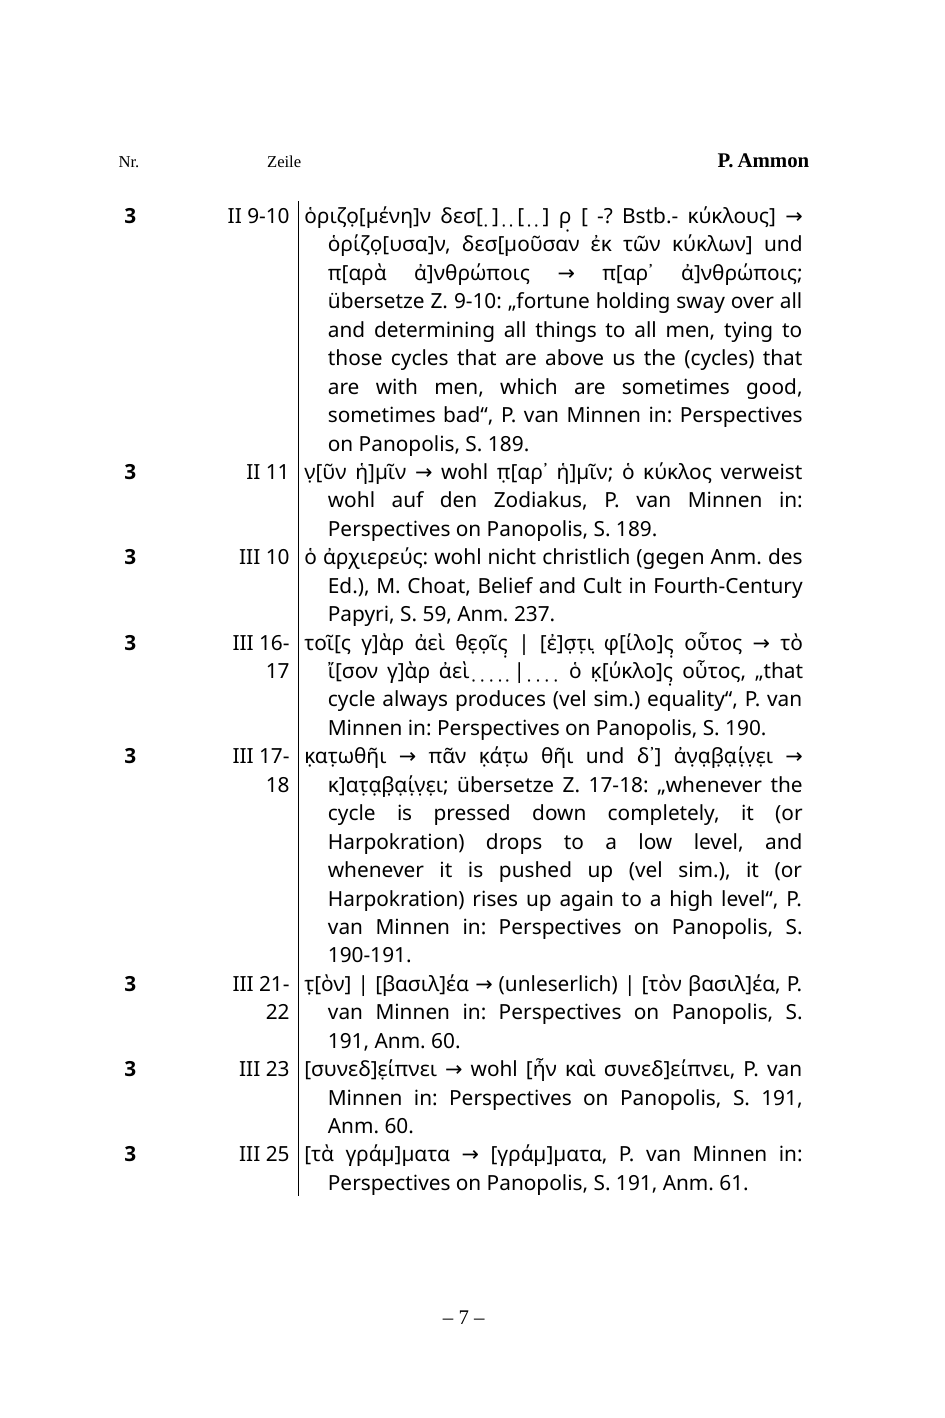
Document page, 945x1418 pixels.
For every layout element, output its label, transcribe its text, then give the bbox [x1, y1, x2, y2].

table_cell 3 [118, 1054, 207, 1139]
table_cell 3 [118, 1140, 207, 1196]
table_cell 3 [118, 457, 207, 542]
table_cell 3 [118, 628, 207, 741]
table_cell ὁ ἀρχιερεύς: wohl nicht christlich (gegen Anm. des Ed.), M. Choat, Belief and Cult in Fourth-Century Papyri, S. 59, Anm. 237. [299, 543, 809, 628]
table_cell III 16-17 [207, 628, 298, 741]
table_cell 3 [118, 543, 207, 628]
table_cell ὁριζο̣[μένη]ν δεσ[ ̣] ̣ ̣[ ̣ ̣] ρ̣ [ -? Bstb.- κύκλους] → ὁρίζο̣[υσα]ν, δεσ[μοῦσαν ἐκ τῶν κύκλων] und π[αρὰ ἀ]νθρώποις → π[αρ᾽ ἀ]νθρώποις; übersetze Z. 9-10: „fortune holding sway over all and determining all things to all men, tying to those cycles that are above us the (cycles) that are with men, which are sometimes good, sometimes bad“, P. van Minnen in: Perspectives on Panopolis, S. 189. [299, 201, 809, 457]
table_cell κ̣ατ̣ωθῆι → πᾶν κ̣άτ̣ω θῆι und δ᾽] ἀν̣α̣β̣α̣ί̣ν̣ε̣ι → κ]ατ̣α̣β̣α̣ί̣ν̣ε̣ι; übersetze Z. 17-18: „whenever the cycle is pressed down completely, it (or Harpokration) drops to a low level, and whenever it is pushed up (vel sim.), it (or Harpokration) rises up again to a high level“, P. van Minnen in: Perspectives on Panopolis, S. 190-191. [299, 741, 809, 969]
table_cell 3 [118, 969, 207, 1054]
table_cell III 21-22 [207, 969, 298, 1054]
table_cell 3 [118, 741, 207, 969]
table_cell [τὰ γράμ]ματα → [γράμ]ματα, P. van Minnen in: Perspectives on Panopolis, S. 191, Anm. 61. [299, 1140, 809, 1196]
table_cell III 25 [207, 1140, 298, 1196]
table_cell τοῖ[ς γ]ὰρ ἀεὶ θε̣ο̣ῖς̣ | [ἐ]σ̣τ̣ι̣ φ[ίλο]ς̣ οὗτος → τὸ ἴ[σον γ]ὰρ ἀεὶ ̣ ̣ ̣ ̣ ̣| ̣ ̣ ̣ ̣ ὁ κ̣[ύκλο]ς̣ οὗτος, „that cycle always produces (vel sim.) equality“, P. van Minnen in: Perspectives on Panopolis, S. 190. [299, 628, 809, 741]
table_cell ν̣[ῦν ἡ]μῖν → wohl π̣[αρ᾽ ἡ]μῖν; ὁ κύκλος verweist wohl auf den Zodiakus, P. van Minnen in: Perspectives on Panopolis, S. 189. [299, 457, 809, 542]
table_cell II 11 [207, 457, 298, 542]
table_cell 3 [118, 201, 207, 457]
table_cell III 17-18 [207, 741, 298, 969]
table_cell III 23 [207, 1054, 298, 1139]
table_cell III 10 [207, 543, 298, 628]
table_cell [συνεδ]ε̣ίπνει → wohl [ἦν καὶ συνεδ]είπνει, P. van Minnen in: Perspectives on Panopolis, S. 191, Anm. 60. [299, 1054, 809, 1139]
table_cell II 9-10 [207, 201, 298, 457]
table_cell τ̣[ὸν] | [βασιλ]έα → (unleserlich) | [τὸν βασιλ]έα, P. van Minnen in: Perspectives on Panopolis, S. 191, Anm. 60. [299, 969, 809, 1054]
